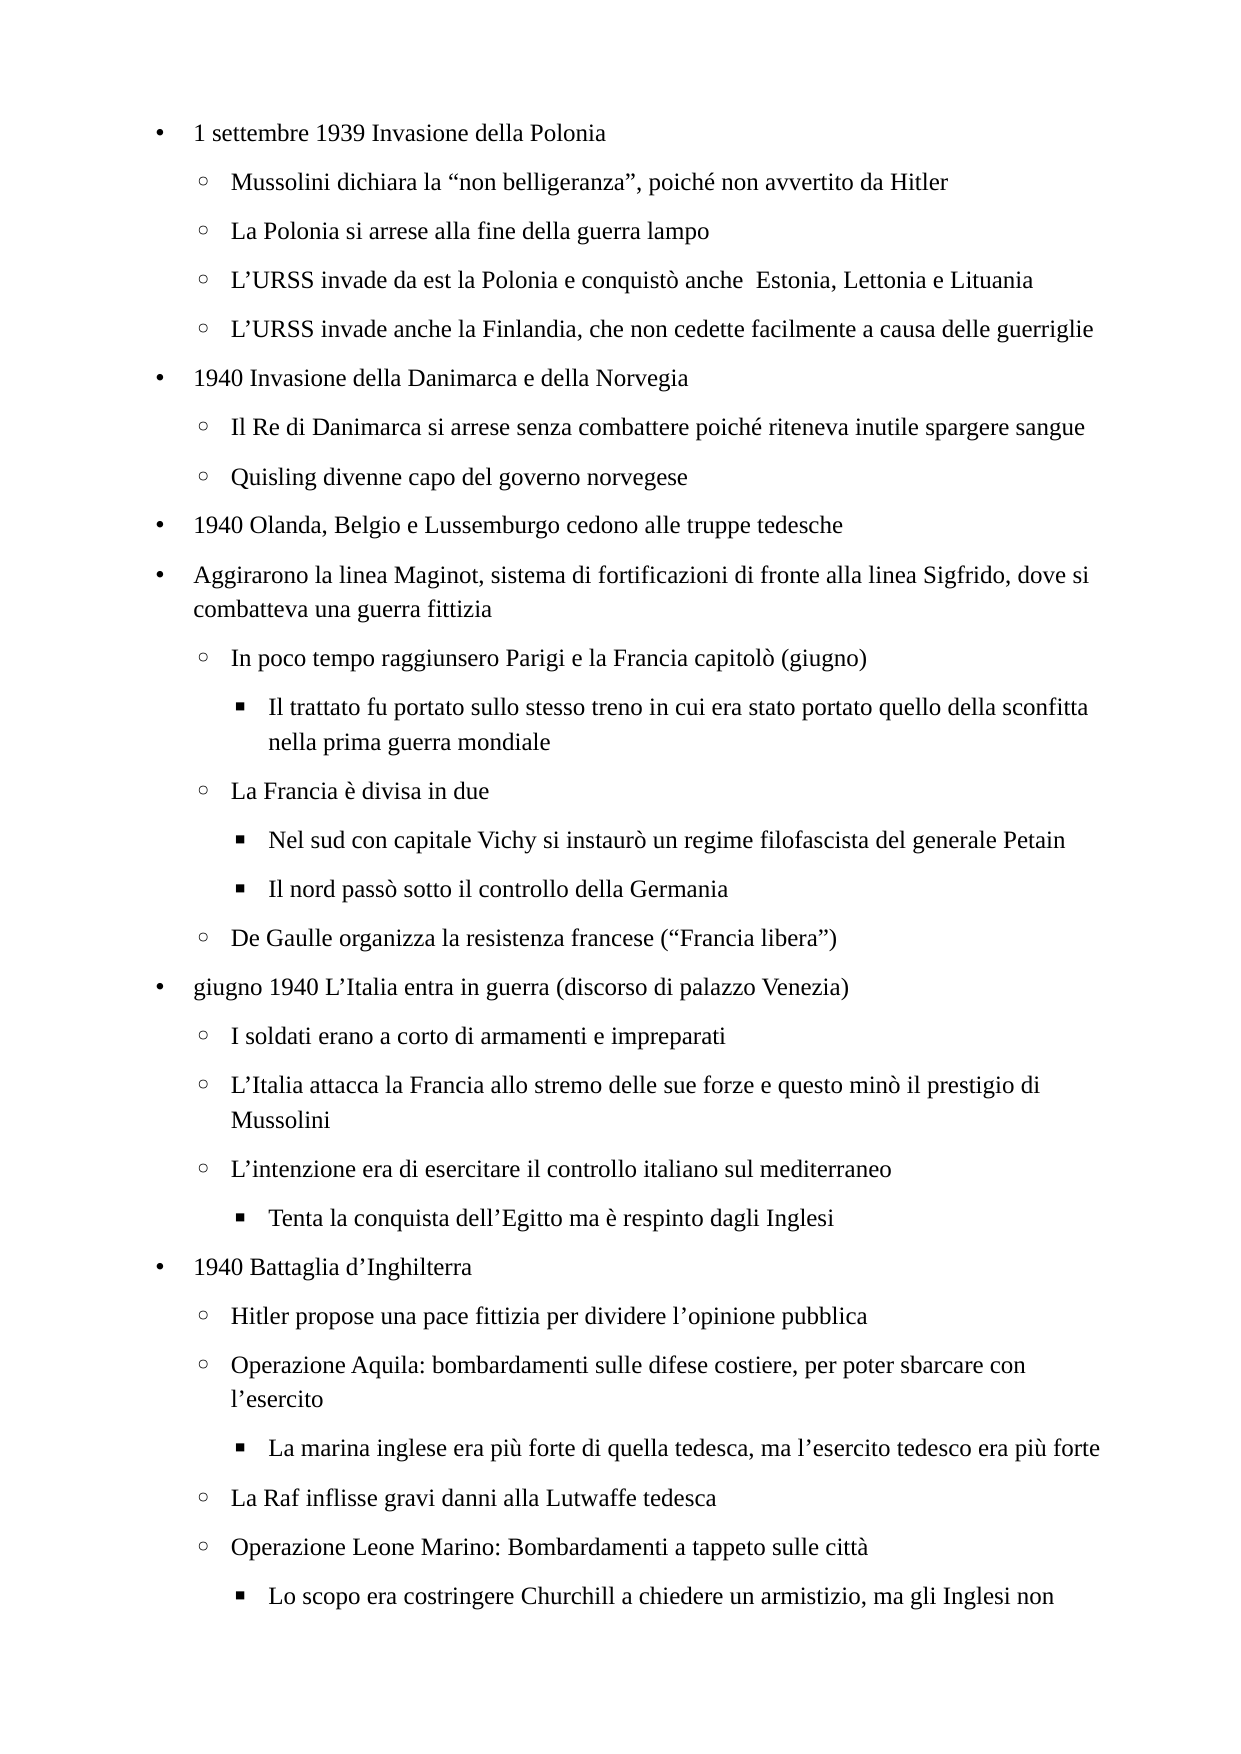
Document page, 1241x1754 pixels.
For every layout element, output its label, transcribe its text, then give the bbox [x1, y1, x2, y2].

list Il trattato fu portato sullo stesso treno in cui era stato portato quello della sconfitta nella prima guerra mondiale [231, 692, 1122, 756]
list In poco tempo raggiunsero Parigi e la Francia capitolò (giugno) [193, 643, 1122, 672]
list Il Re di Danimarca si arrese senza combattere poiché riteneva inutile spargere sangue [193, 412, 1122, 441]
list L’Italia attacca la Francia allo stremo delle sue forze e questo minò il prestigio di Mussolini [193, 1070, 1122, 1133]
list giugno 1940 L’Italia entra in guerra (discorso di palazzo Venezia) [156, 972, 1122, 1001]
list Operazione Aquila: bombardamenti sulle difese costiere, per poter sbarcare con l’esercito [193, 1350, 1122, 1413]
list Il nord passò sotto il controllo della Germania [231, 874, 1122, 903]
list La Polonia si arrese alla fine della guerra lampo [193, 216, 1122, 245]
list La Raf inflisse gravi danni alla Lutwaffe tedesca [193, 1483, 1122, 1511]
list L’intenzione era di esercitare il controllo italiano sul mediterraneo [193, 1154, 1122, 1182]
list L’URSS invade anche la Finlandia, che non cedette facilmente a causa delle guerriglie [193, 314, 1122, 343]
list La marina inglese era più forte di quella tedesca, ma l’esercito tedesco era più forte [231, 1433, 1122, 1462]
list 1940 Battaglia d’Inghilterra [156, 1252, 1122, 1281]
list Operazione Leone Marino: Bombardamenti a tappeto sulle città [193, 1532, 1122, 1560]
list I soldati erano a corto di armamenti e impreparati [193, 1021, 1122, 1050]
list Quisling divenne capo del governo norvegese [193, 462, 1122, 490]
list 1940 Olanda, Belgio e Lussemburgo cedono alle truppe tedesche [156, 511, 1122, 539]
list Aggirarono la linea Maginot, sistema di fortificazioni di fronte alla linea Sigfrido, dove si combatteva una guerra fittizia [156, 560, 1122, 623]
list Hitler propose una pace fittizia per dividere l’opinione pubblica [193, 1301, 1122, 1330]
list Lo scopo era costringere Churchill a chiedere un armistizio, ma gli Inglesi non [231, 1581, 1122, 1609]
list 1 settembre 1939 Invasione della Polonia [156, 118, 1122, 147]
list L’URSS invade da est la Polonia e conquistò anche Estonia, Lettonia e Lituania [193, 265, 1122, 294]
list Tenta la conquista dell’Egitto ma è respinto dagli Inglesi [231, 1203, 1122, 1232]
list 1940 Invasione della Danimarca e della Norvegia [156, 363, 1122, 392]
list Nel sud con capitale Vichy si instaurò un regime filofascista del generale Petain [231, 825, 1122, 854]
list La Francia è divisa in due [193, 776, 1122, 804]
list Mussolini dichiara la “non belligeranza”, poiché non avvertito da Hitler [193, 167, 1122, 196]
list De Gaulle organizza la resistenza francese (“Francia libera”) [193, 923, 1122, 952]
